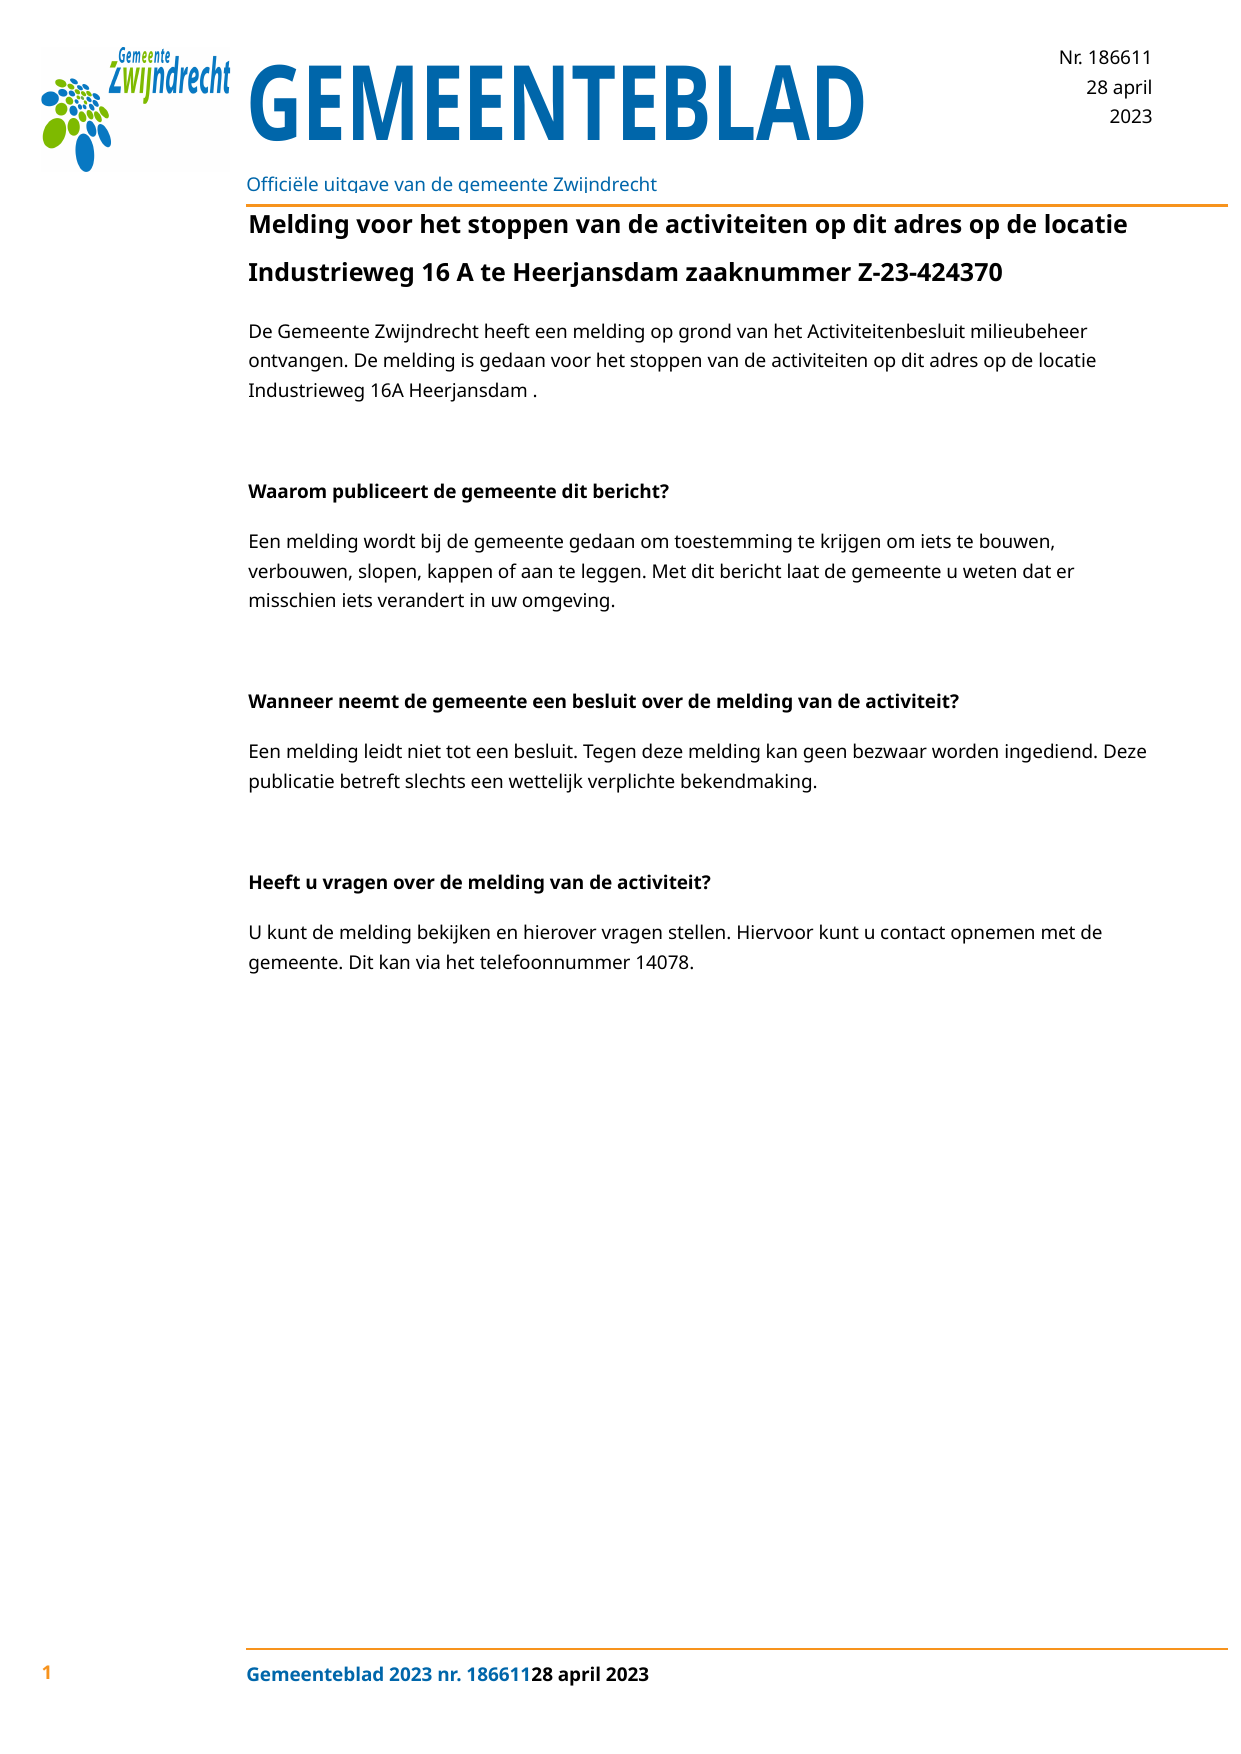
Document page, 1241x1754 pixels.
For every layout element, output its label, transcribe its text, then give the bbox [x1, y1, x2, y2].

text Een melding leidt niet tot een besluit. Tegen deze melding kan geen bezwaar worden ingediend. Deze publicatie betreft slechts een wettelijk verplichte bekendmaking. [248, 739, 1152, 794]
text Wanneer neemt de gemeente een besluit over de melding van de activiteit? [248, 688, 1152, 714]
text De Gemeente Zwijndrecht heeft een melding op grond van het Activiteitenbesluit milieubeheer ontvangen. De melding is gedaan voor het stoppen van de activiteiten op dit adres op de locatie Industrieweg 16A Heerjansdam . [248, 318, 1152, 403]
text Waarom publiceert de gemeente dit bericht? [248, 478, 1152, 504]
text Melding voor het stoppen van de activiteiten op dit adres op de locatie Industrieweg 16 A te Heerjansdam zaaknummer Z-23-424370 [248, 207, 1152, 288]
text U kunt de melding bekijken en hierover vragen stellen. Hiervoor kunt u contact opnemen met de gemeente. Dit kan via het telefoonnummer 14078. [248, 919, 1152, 975]
text Een melding wordt bij de gemeente gedaan om toestemming te krijgen om iets te bouwen, verbouwen, slopen, kappen of aan te leggen. Met dit bericht laat de gemeente u weten dat er misschien iets verandert in uw omgeving. [248, 528, 1152, 613]
picture [41, 47, 231, 172]
text Heeft u vragen over de melding van de activiteit? [248, 869, 1152, 895]
